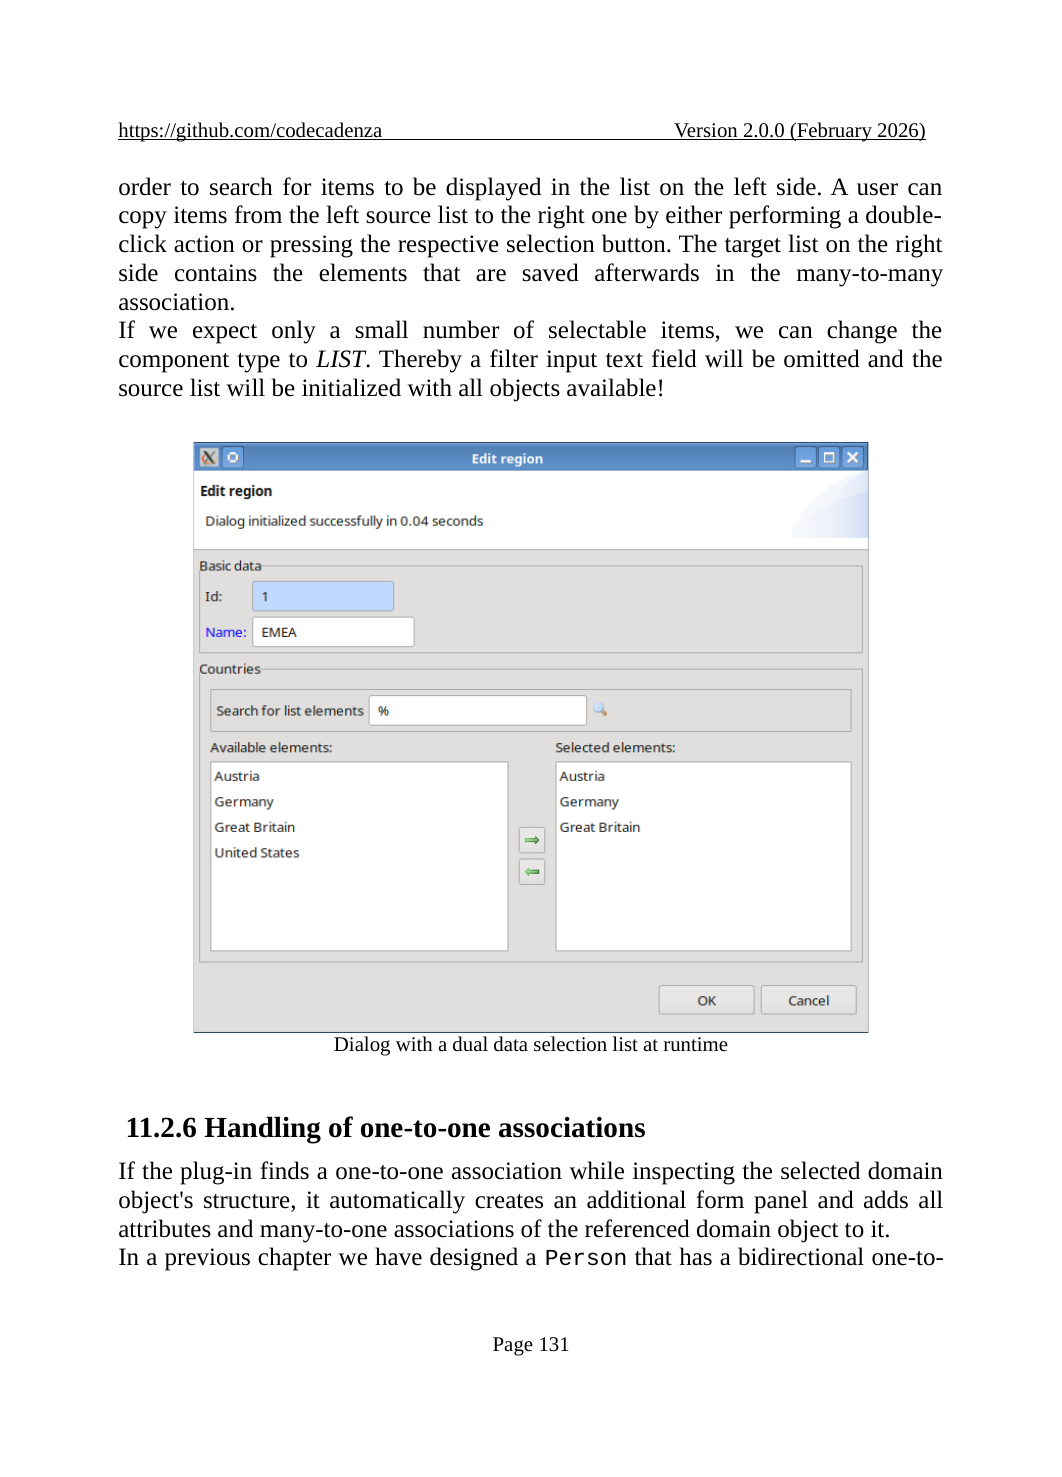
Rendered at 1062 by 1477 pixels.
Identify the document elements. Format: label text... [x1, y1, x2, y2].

picture [193, 442, 869, 1033]
text If we expect only a small number of selectable items, we can change the component type to LIST. Thereby a filter input text field will be omitted and the source list will be initialized with all objects available! [118, 315, 944, 402]
text If the plug-in finds a one-to-one association while inspecting the selected domain object's structure, it automatically creates an additional form panel and adds all attributes and many-to-one associations of the referenced domain object to it. [118, 1156, 944, 1242]
text Dialog with a dual data selection list at runtime [193, 1033, 868, 1056]
text In a previous chapter we have designed a Person that has a bidirectional one-to- [118, 1242, 944, 1273]
text order to search for items to be displayed in the list on the left side. A user can copy items from the left source list to the right one by either performing a double-click action or pressing the respective selection button. The target list on the right side contains the elements that are saved afterwards in the many-to-many association. [118, 172, 944, 315]
subtitle Handling of one-to-one associations [118, 1110, 944, 1144]
